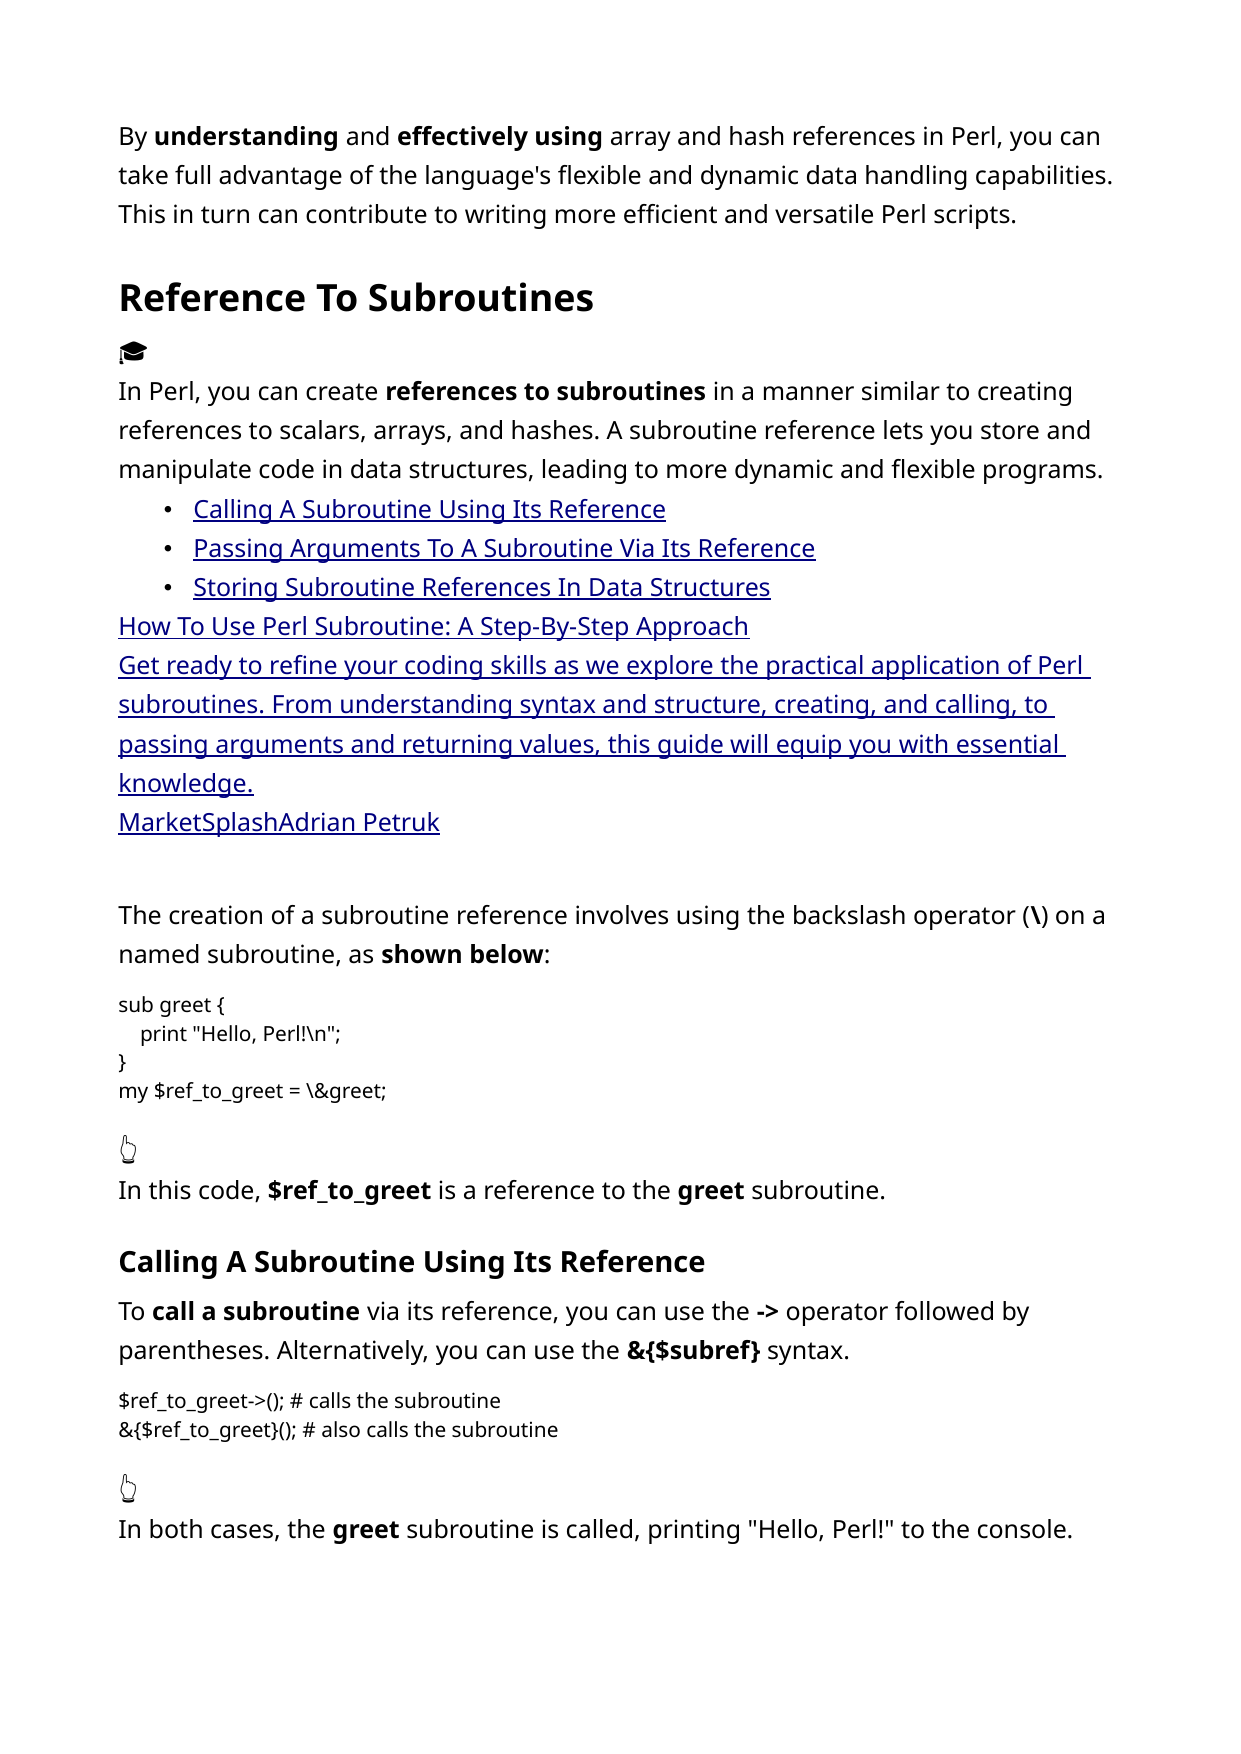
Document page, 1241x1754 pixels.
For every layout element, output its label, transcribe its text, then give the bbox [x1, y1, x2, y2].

subtitle Calling A Subroutine Using Its Reference [118, 1241, 1122, 1281]
list Passing Arguments To A Subroutine Via Its Reference [164, 530, 1122, 564]
subtitle Reference To Subroutines [118, 271, 1122, 322]
text 👆 [118, 1134, 1122, 1168]
text 👆 [118, 1473, 1122, 1507]
text } [118, 1047, 1122, 1076]
text my $ref_to_greet = \&greet; [118, 1076, 1122, 1104]
list Calling A Subroutine Using Its Reference [164, 491, 1122, 525]
text In both cases, the greet subroutine is called, printing "Hello, Perl!" to the console. [118, 1512, 1122, 1546]
text print "Hello, Perl!\n"; [118, 1019, 1122, 1047]
text To call a subroutine via its reference, you can use the -> operator followed by parentheses. Alternatively, you can use the &{$subref} syntax. [118, 1293, 1122, 1367]
text &{$ref_to_greet}(); # also calls the subroutine [118, 1415, 1122, 1443]
text How To Use Perl Subroutine: A Step-By-Step Approach [118, 609, 1122, 643]
list Storing Subroutine References In Data Structures [164, 569, 1122, 604]
text MarketSplashAdrian Petruk [118, 804, 1122, 839]
text The creation of a subroutine reference involves using the backslash operator (\) on a named subroutine, as shown below: [118, 897, 1122, 971]
text 🎓 [118, 334, 1122, 369]
text Get ready to refine your coding skills as we explore the practical application of Perl subroutines. From understanding syntax and structure, creating, and calling, to passing arguments and returning values, this guide will equip you with essential knowledge. [118, 648, 1122, 799]
text sub greet { [118, 990, 1122, 1019]
text $ref_to_greet->(); # calls the subroutine [118, 1386, 1122, 1415]
text In Perl, you can create references to subroutines in a manner similar to creating references to scalars, arrays, and hashes. A subroutine reference lets you store and manipulate code in data structures, leading to more dynamic and flexible programs. [118, 374, 1122, 486]
text By understanding and effectively using array and hash references in Perl, you can take full advantage of the language's flexible and dynamic data handling capabilities. This in turn can contribute to writing more efficient and versatile Perl scripts. [118, 118, 1122, 231]
text In this code, $ref_to_greet is a reference to the greet subroutine. [118, 1173, 1122, 1207]
